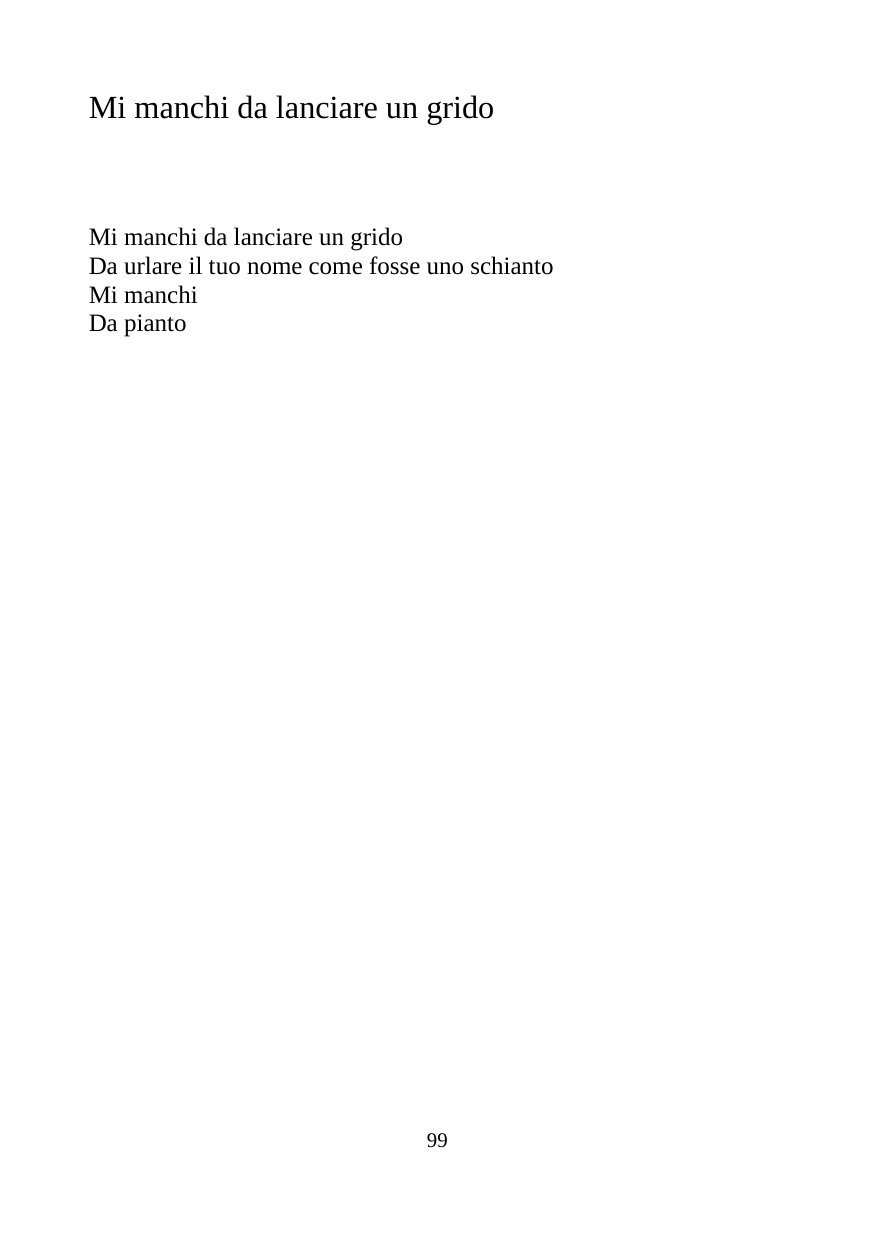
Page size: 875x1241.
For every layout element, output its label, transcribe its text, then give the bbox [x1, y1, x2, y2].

text Mi manchi da lanciare un grido Da urlare il tuo nome come fosse uno schianto Mi manchi Da pianto [88, 136, 786, 337]
text Mi manchi da lanciare un grido [88, 88, 786, 126]
